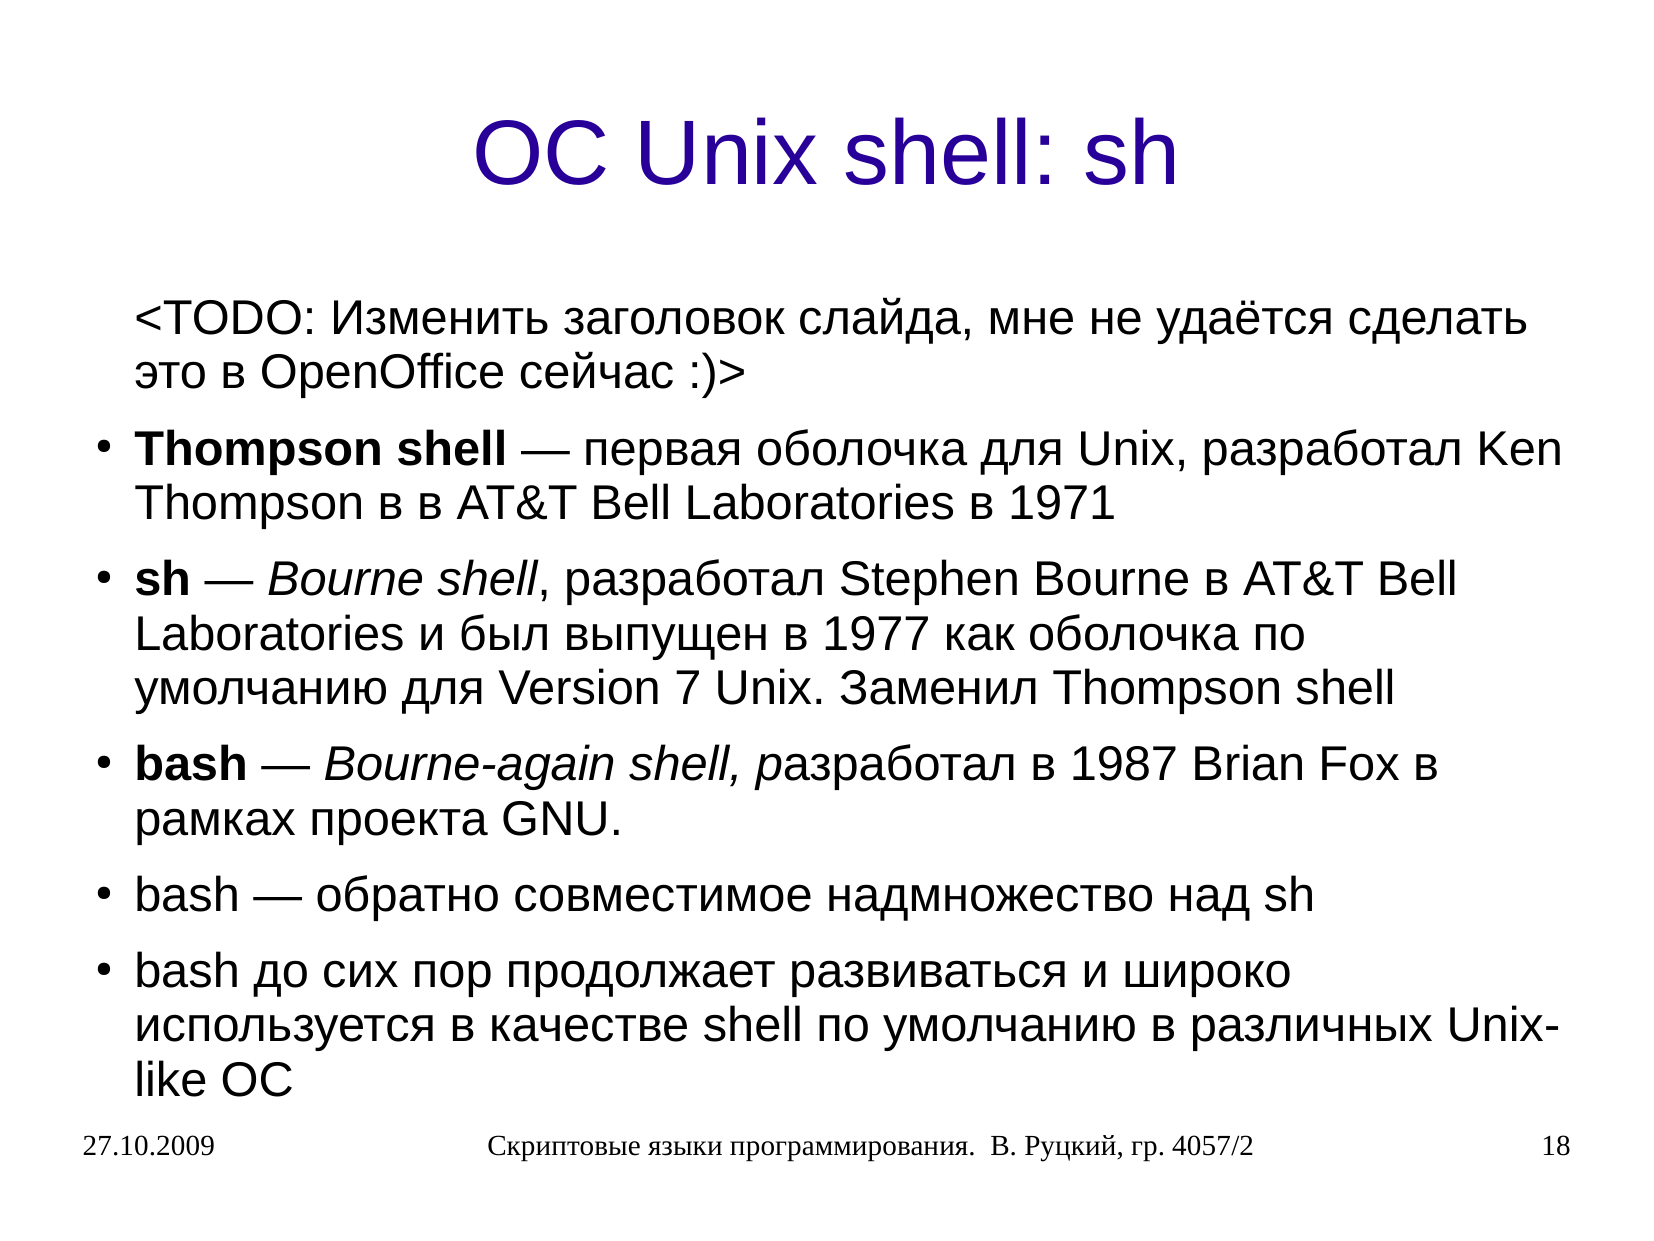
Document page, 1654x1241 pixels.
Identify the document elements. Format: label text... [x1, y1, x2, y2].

list <TODO: Изменить заголовок слайда, мне не удаётся сделать это в OpenOffice сейчас :)> Thompson shell — первая оболочка для Unix, разработал Ken Thompson в в AT&T Bell Laboratories в 1971 sh — Bourne shell, разработал Stephen Bourne в AT&T Bell Laboratories и был выпущен в 1977 как оболочка по умолчанию для Version 7 Unix. Заменил Thompson shell bash — Bourne-again shell, разработал в 1987 Brian Fox в рамках проекта GNU. bash — обратно совместимое надмножество над sh bash до сих пор продолжает развиваться и широко используется в качестве shell по умолчанию в различных Unix-like ОС [82, 290, 1571, 1109]
title ОС Unix shell: sh [82, 49, 1571, 257]
